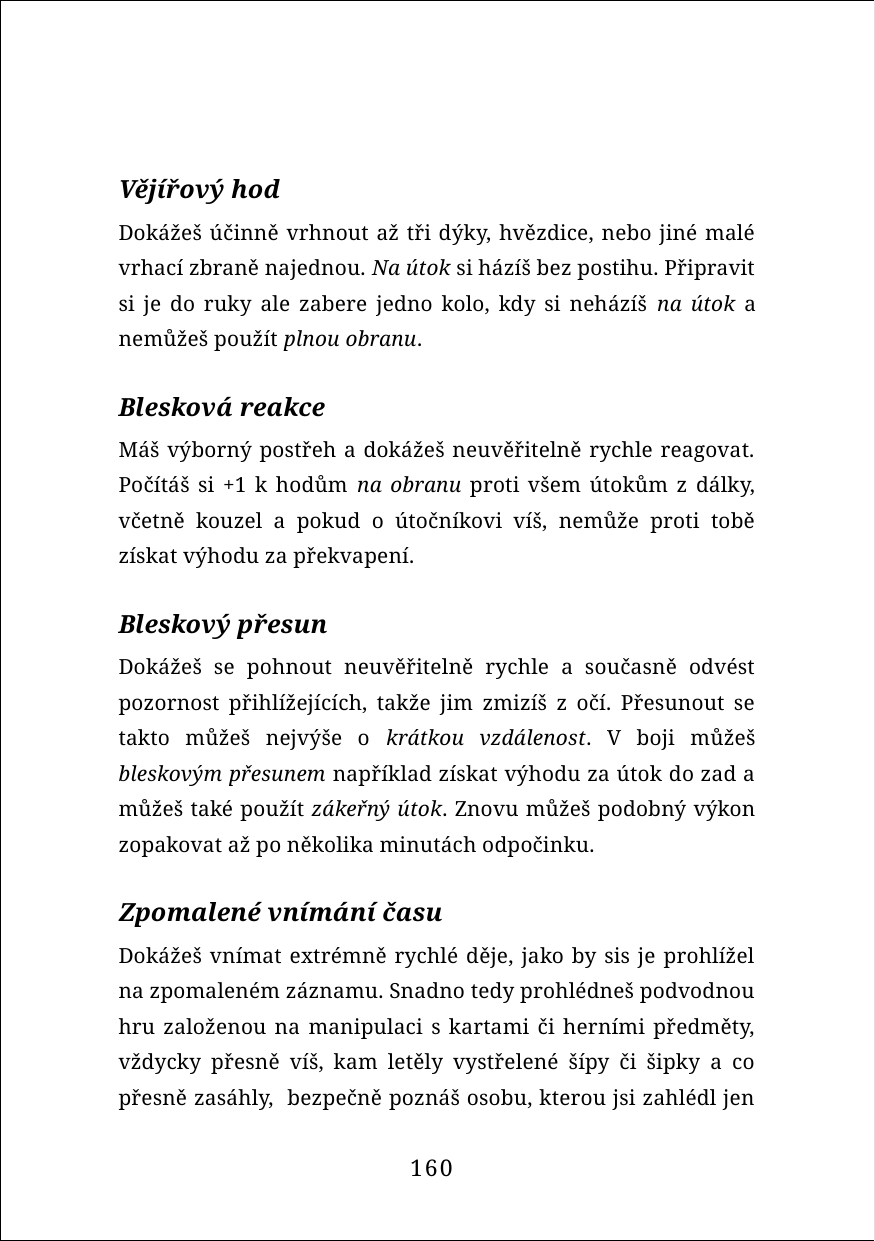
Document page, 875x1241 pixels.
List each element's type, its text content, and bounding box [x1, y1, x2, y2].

subtitle Zpomalené vnímání času [118, 895, 756, 929]
text Dokážeš vnímat extrémně rychlé děje, jako by sis je prohlížel na zpomaleném záznamu. Snadno tedy prohlédneš podvodnou hru založenou na manipulaci s kartami či herními předměty, vždycky přesně víš, kam letěly vystřelené šípy či šipky a co přesně zasáhly, bezpečně poznáš osobu, kterou jsi zahlédl jen [118, 941, 756, 1111]
text Máš výborný postřeh a dokážeš neuvěřitelně rychle reagovat. Počítáš si +1 k hodům na obranu proti všem útokům z dálky, včetně kouzel a pokud o útočníkovi víš, nemůže proti tobě získat výhodu za překvapení. [118, 435, 756, 570]
subtitle Blesková reakce [118, 389, 756, 423]
text Dokážeš se pohnout neuvěřitelně rychle a současně odvést pozornost přihlížejících, takže jim zmizíš z očí. Přesunout se takto můžeš nejvýše o krátkou vzdálenost. V boji můžeš bleskovým přesunem například získat výhodu za útok do zad a můžeš také použít zákeřný útok. Znovu můžeš podobný výkon zopakovat až po několika minutách odpočinku. [118, 652, 756, 858]
subtitle Vějířový hod [118, 172, 756, 206]
text Dokážeš účinně vrhnout až tři dýky, hvězdice, nebo jiné malé vrhací zbraně najednou. Na útok si házíš bez postihu. Připravit si je do ruky ale zabere jedno kolo, kdy si neházíš na útok a nemůžeš použít plnou obranu. [118, 218, 756, 353]
subtitle Bleskový přesun [118, 607, 756, 641]
